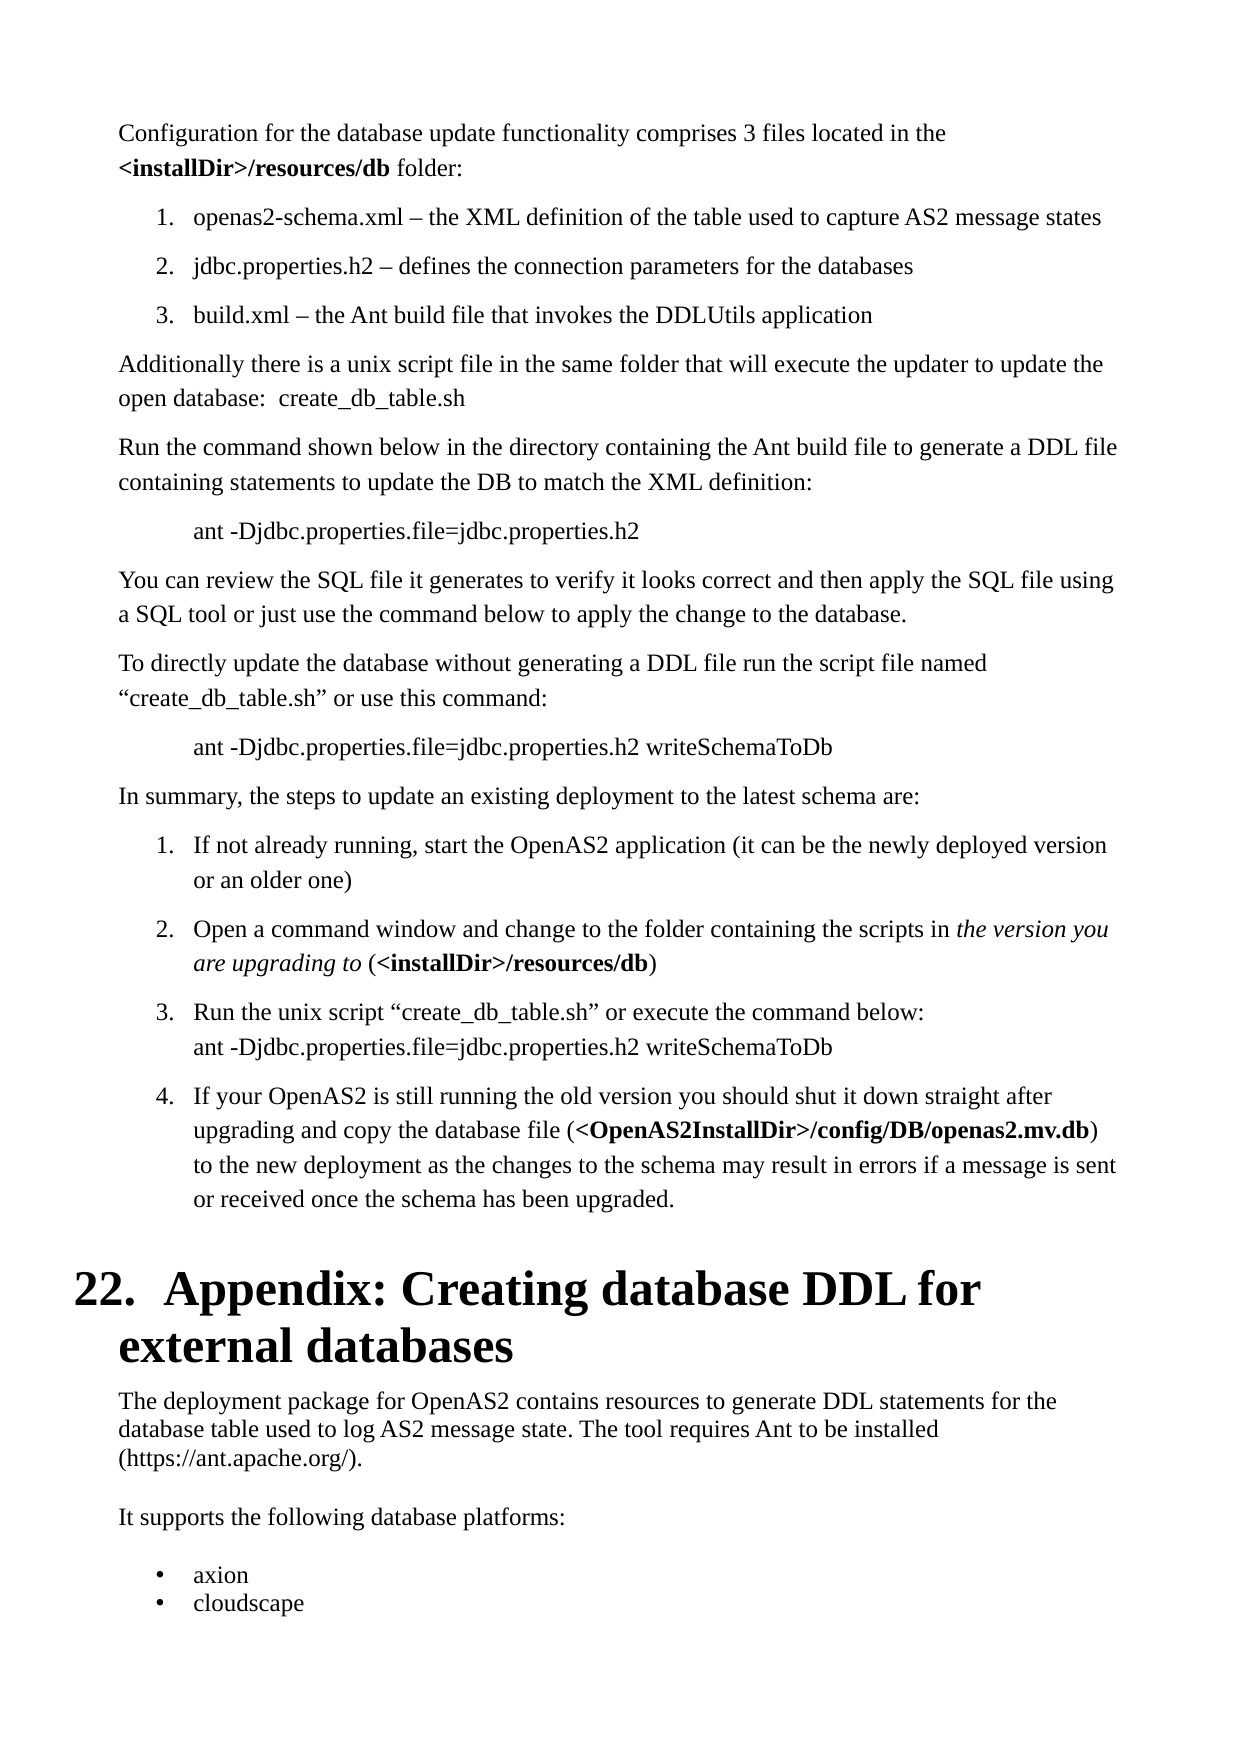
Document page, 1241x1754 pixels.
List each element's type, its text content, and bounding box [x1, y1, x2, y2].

text Additionally there is a unix script file in the same folder that will execute the updater to update the open database: create_db_table.sh [118, 349, 1122, 412]
list cloudscape [156, 1588, 1122, 1617]
list openas2-schema.xml – the XML definition of the table used to capture AS2 message states [156, 202, 1122, 230]
text Run the command shown below in the directory containing the Ant build file to generate a DDL file containing statements to update the DB to match the XML definition: [118, 432, 1122, 496]
text In summary, the steps to update an existing deployment to the latest schema are: [118, 781, 1122, 810]
list If not already running, start the OpenAS2 application (it can be the newly deployed version or an older one) [156, 830, 1122, 893]
text To directly update the database without generating a DDL file run the script file named “create_db_table.sh” or use this command: [118, 648, 1122, 712]
list Run the unix script “create_db_table.sh” or execute the command below: ant -Djdbc.properties.file=jdbc.properties.h2 writeSchemaToDb [156, 997, 1122, 1061]
subtitle Appendix: Creating database DDL for external databases [73, 1258, 1122, 1373]
list build.xml – the Ant build file that invokes the DDLUtils application [156, 300, 1122, 328]
list jdbc.properties.h2 – defines the connection parameters for the databases [156, 251, 1122, 279]
list Open a command window and change to the folder containing the scripts in the version you are upgrading to (<installDir>/resources/db) [156, 914, 1122, 977]
list If your OpenAS2 is still running the old version you should shut it down straight after upgrading and copy the database file (<OpenAS2InstallDir>/config/DB/openas2.mv.db) to the new deployment as the changes to the schema may result in errors if a message is sent or received once the schema has been upgraded. [156, 1081, 1122, 1213]
text You can review the SQL file it generates to verify it looks correct and then apply the SQL file using a SQL tool or just use the command below to apply the change to the database. [118, 565, 1122, 628]
text ant -Djdbc.properties.file=jdbc.properties.h2 [193, 516, 1122, 545]
text Configuration for the database update functionality comprises 3 files located in the <installDir>/resources/db folder: [118, 118, 1122, 181]
text ant -Djdbc.properties.file=jdbc.properties.h2 writeSchemaToDb [193, 732, 1122, 761]
list It supports the following database platforms: [118, 1502, 1122, 1530]
list The deployment package for OpenAS2 contains resources to generate DDL statements for the database table used to log AS2 message state. The tool requires Ant to be installed (https://ant.apache.org/). [118, 1386, 1122, 1472]
list axion [156, 1560, 1122, 1588]
